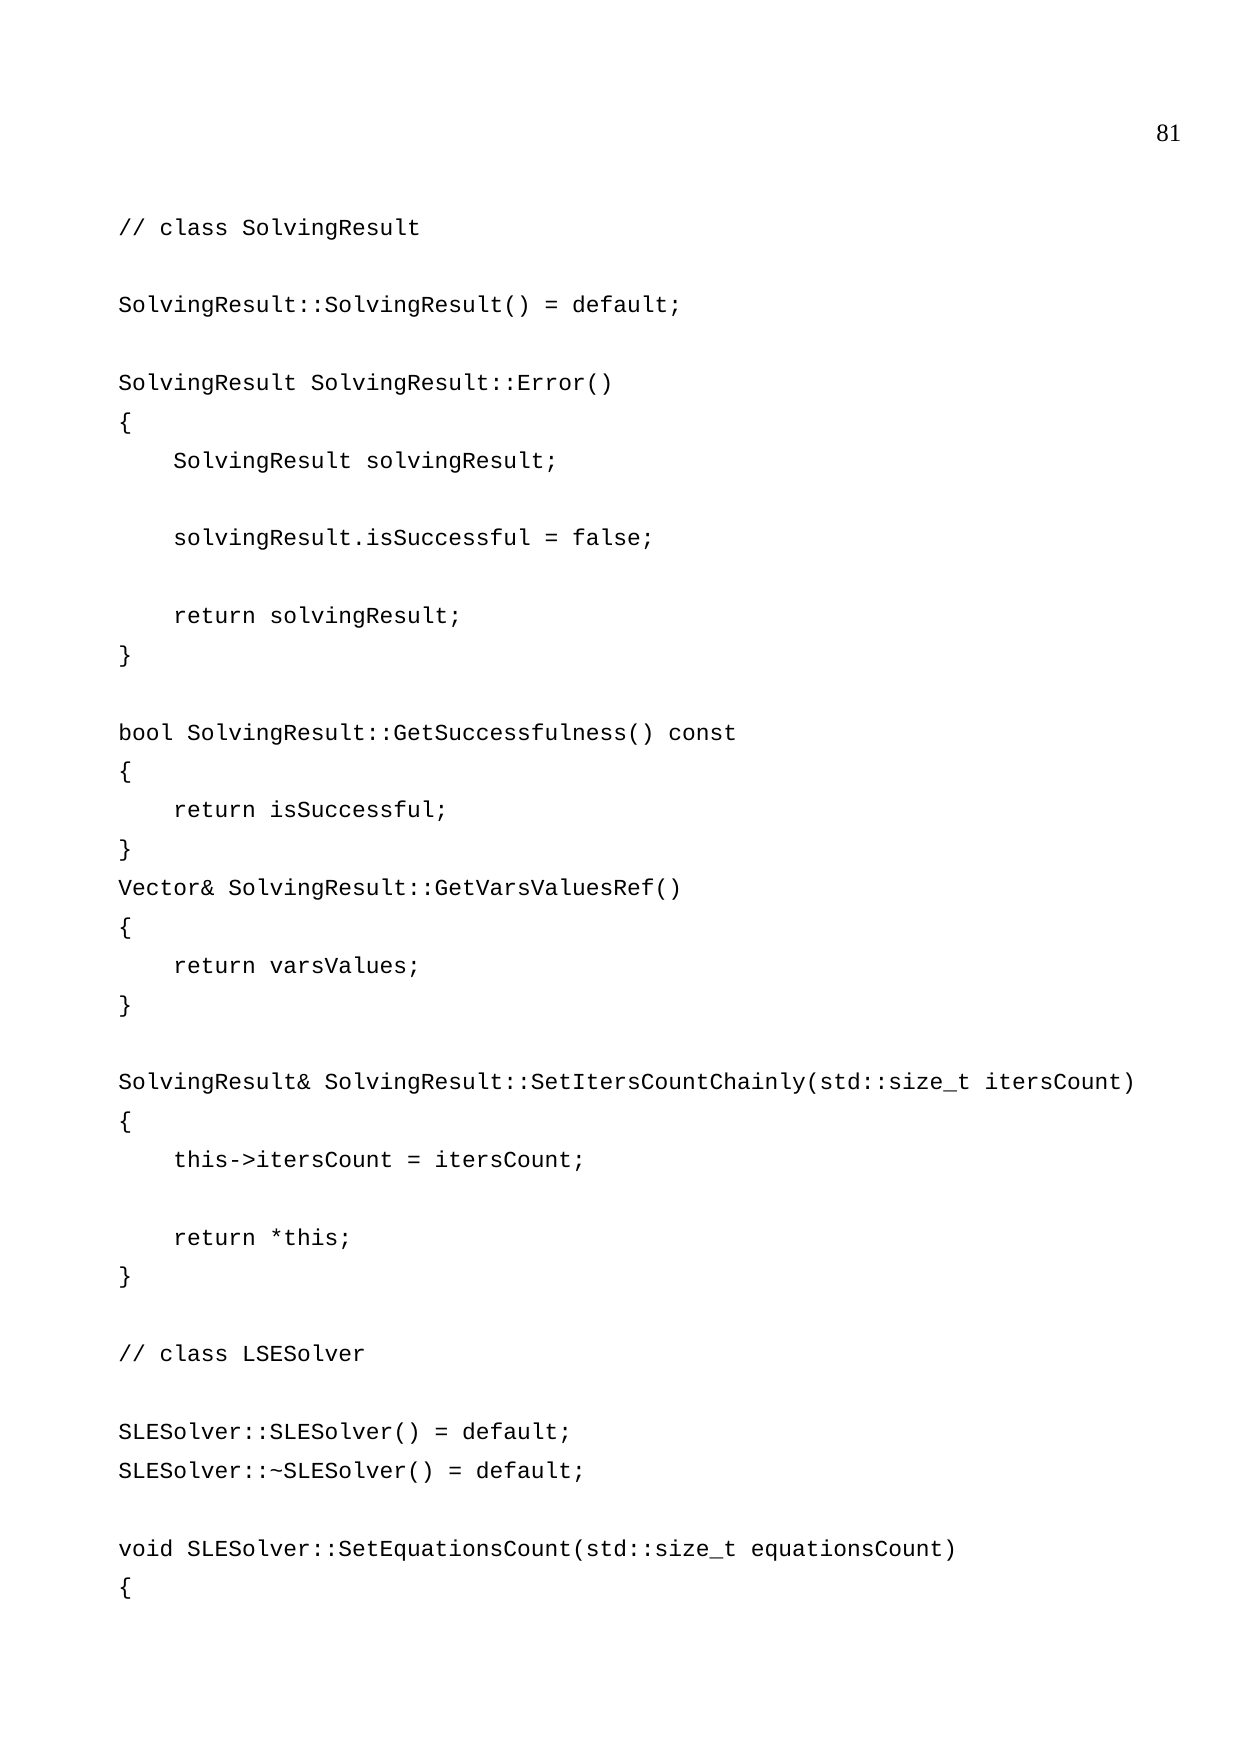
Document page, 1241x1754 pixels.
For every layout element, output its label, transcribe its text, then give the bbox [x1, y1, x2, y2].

text SolvingResult::SolvingResult() = default; [118, 293, 1181, 319]
text return isSuccessful; [118, 799, 1181, 824]
text return varsValues; [118, 954, 1181, 980]
text } [118, 643, 1181, 669]
text { [118, 410, 1181, 436]
text SolvingResult SolvingResult::Error() [118, 371, 1181, 397]
text this->itersCount = itersCount; [118, 1148, 1181, 1174]
text } [118, 837, 1181, 863]
text { [118, 1576, 1181, 1602]
text SLESolver::SLESolver() = default; [118, 1420, 1181, 1446]
text SolvingResult solvingResult; [118, 449, 1181, 475]
text { [118, 915, 1181, 941]
text } [118, 1265, 1181, 1291]
text { [118, 760, 1181, 786]
text // class SolvingResult [118, 216, 1181, 242]
text bool SolvingResult::GetSuccessfulness() const [118, 721, 1181, 747]
text void SLESolver::SetEquationsCount(std::size_t equationsCount) [118, 1537, 1181, 1563]
text return *this; [118, 1226, 1181, 1252]
text { [118, 1109, 1181, 1135]
text SLESolver::~SLESolver() = default; [118, 1459, 1181, 1485]
text Vector& SolvingResult::GetVarsValuesRef() [118, 876, 1181, 902]
text SolvingResult& SolvingResult::SetItersCountChainly(std::size_t itersCount) [118, 1071, 1181, 1097]
text } [118, 993, 1181, 1019]
text solvingResult.isSuccessful = false; [118, 527, 1181, 553]
text // class LSESolver [118, 1343, 1181, 1368]
text return solvingResult; [118, 604, 1181, 630]
